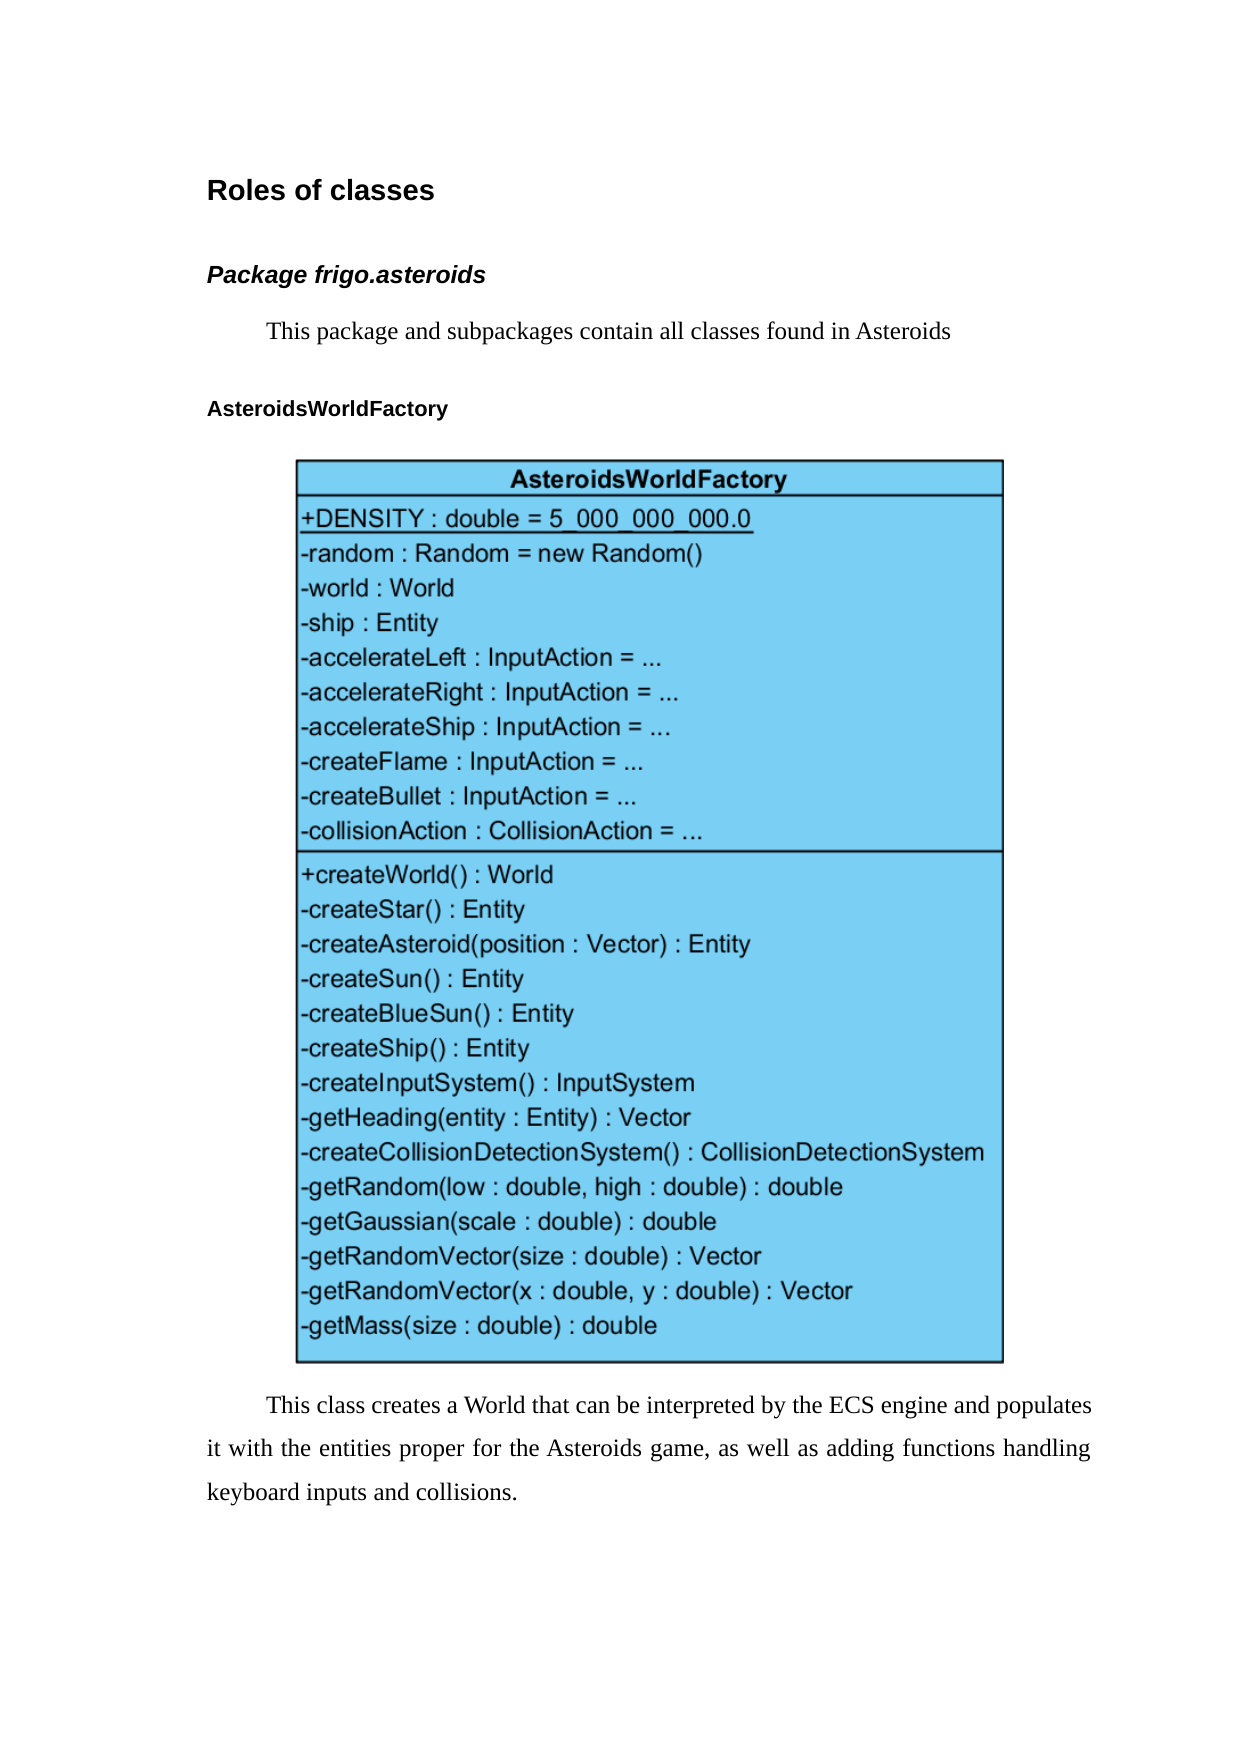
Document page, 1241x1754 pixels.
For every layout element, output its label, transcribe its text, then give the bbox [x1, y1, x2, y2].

subtitle AsteroidsWorldFactory [207, 396, 1093, 422]
subtitle Package frigo.asteroids [207, 260, 1093, 289]
text This class creates a World that can be interpreted by the ECS engine and populates it with the entities proper for the Asteroids game, as well as adding functions handling keyboard inputs and collisions. [207, 1390, 1093, 1505]
text This package and subpackages contain all classes found in Asteroids [207, 316, 1093, 344]
picture [295, 459, 1004, 1364]
subtitle Roles of classes [207, 173, 1093, 206]
